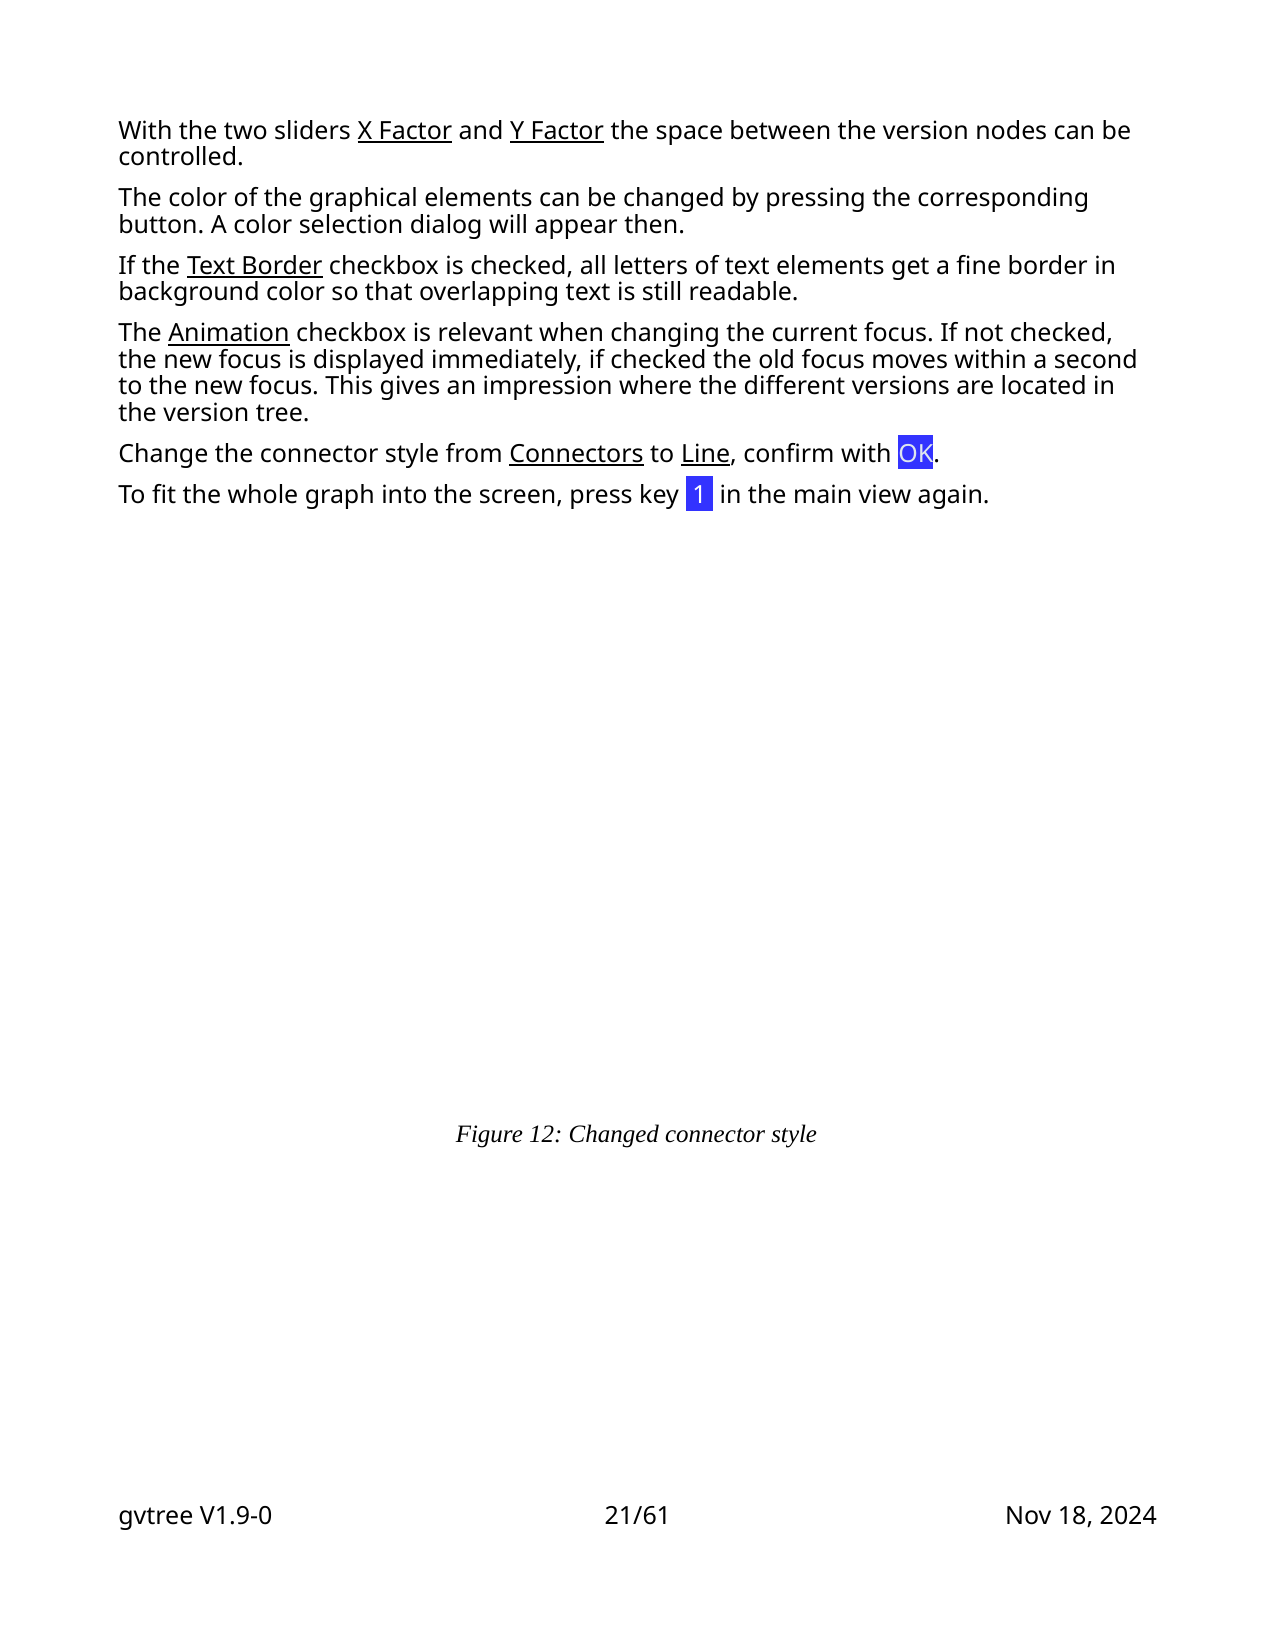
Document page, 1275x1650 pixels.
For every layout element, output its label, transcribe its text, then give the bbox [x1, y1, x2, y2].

text The Animation checkbox is relevant when changing the current focus. If not checked, the new focus is displayed immediately, if checked the old focus moves within a second to the new focus. This gives an impression where the different versions are located in the version tree. [118, 321, 1157, 426]
text With the two sliders X Factor and Y Factor the space between the version nodes can be controlled. [118, 118, 1157, 171]
text If the Text Border checkbox is checked, all letters of text elements get a fine border in background color so that overlapping text is still readable. [118, 253, 1157, 306]
text The color of the graphical elements can be changed by pressing the corresponding button. A color selection dialog will appear then. [118, 186, 1157, 238]
text Change the connector style from Connectors to Line, confirm with OK. [118, 441, 1157, 467]
text Figure 12: Changed connector style [240, 536, 1035, 1147]
text To fit the whole graph into the screen, press key 1 in the main view again. [118, 482, 1157, 508]
